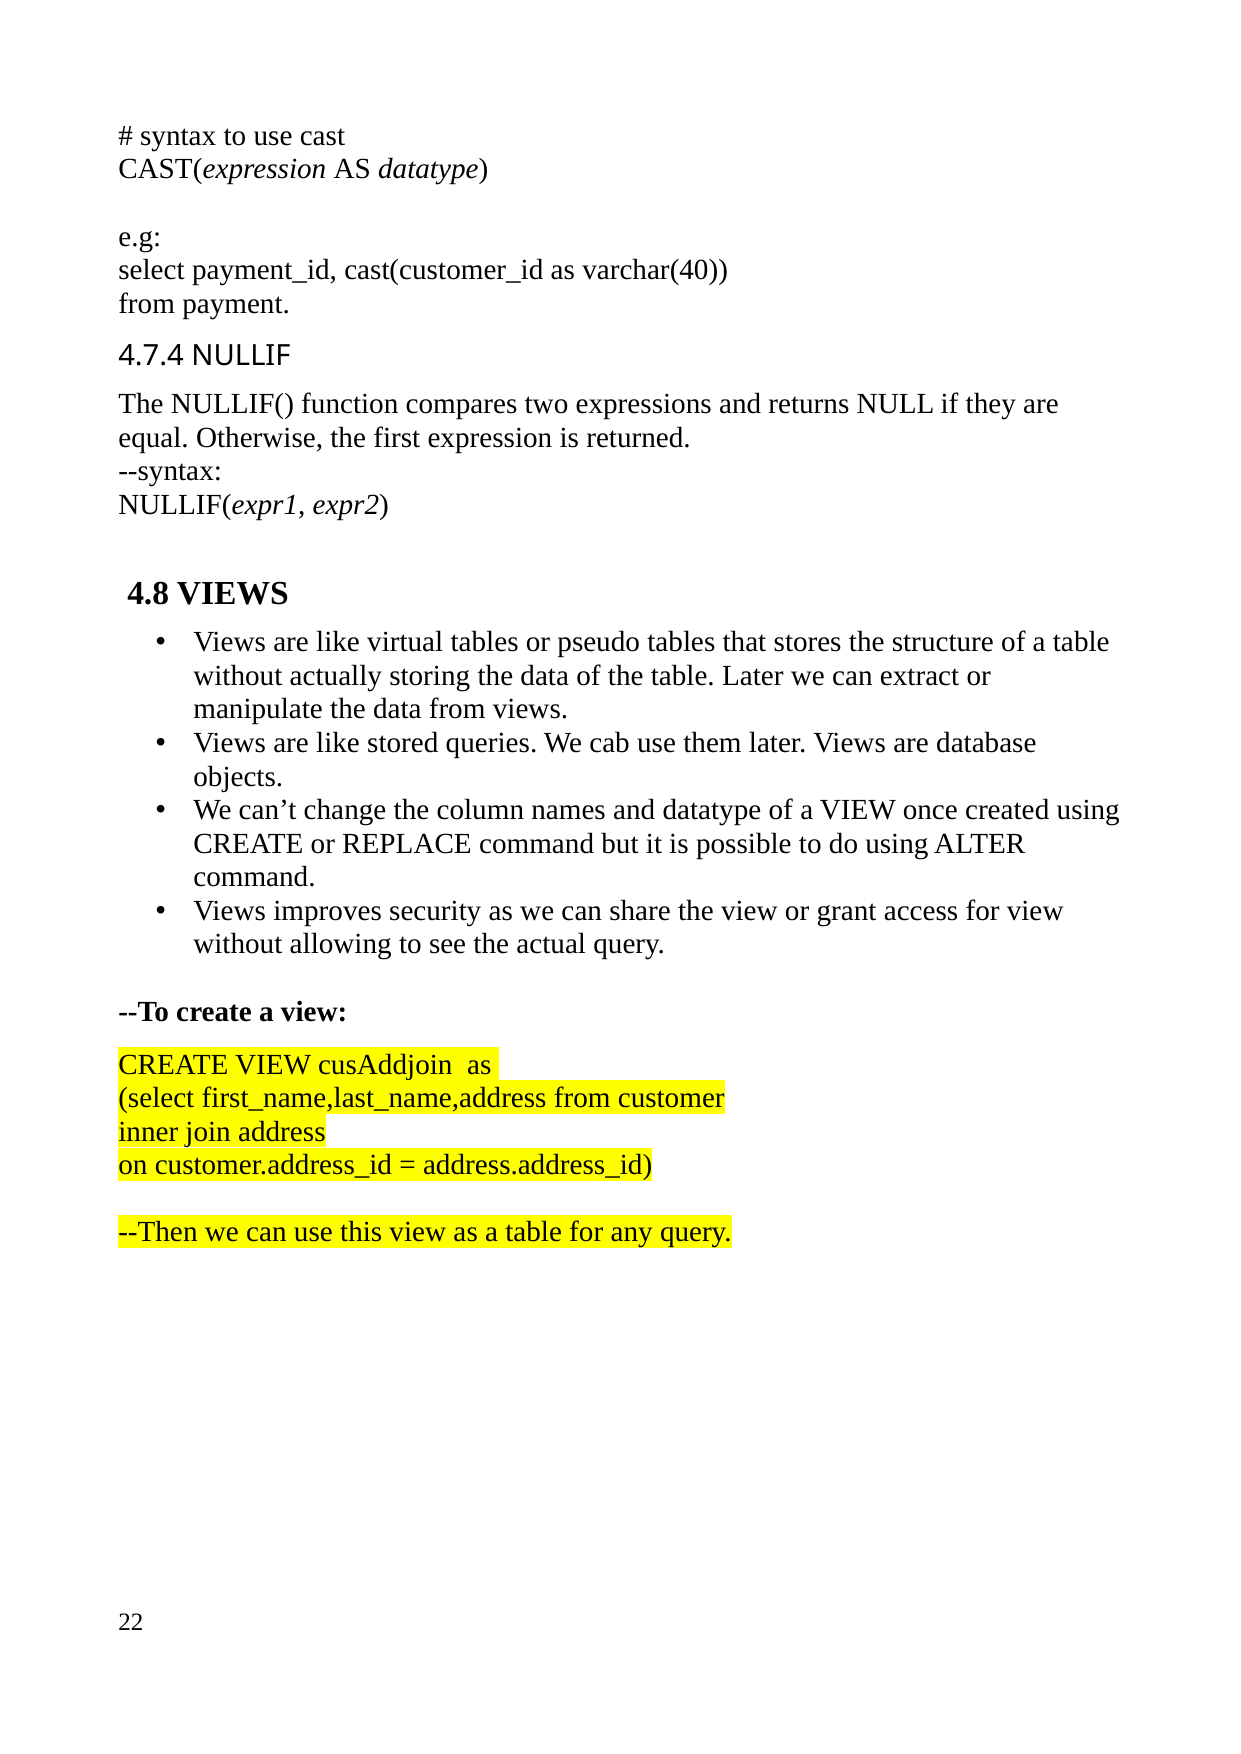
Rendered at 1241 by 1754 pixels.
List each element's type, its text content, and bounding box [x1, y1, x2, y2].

text (select first_name,last_name,address from customer [118, 1080, 1122, 1114]
list Views are like stored queries. We cab use them later. Views are database objects. [156, 725, 1122, 792]
text select payment_id, cast(customer_id as varchar(40)) [118, 252, 1122, 286]
text inner join address [118, 1114, 1122, 1147]
list Views improves security as we can share the view or grant access for view without allowing to see the actual query. [156, 893, 1122, 960]
subtitle 4.7.4 NULLIF [118, 334, 1122, 374]
text from payment. [118, 286, 1122, 319]
text CREATE VIEW cusAddjoin as [118, 1047, 1122, 1080]
text e.g: [118, 219, 1122, 252]
text # syntax to use cast [118, 118, 1122, 152]
subtitle 4.8 VIEWS [118, 573, 1107, 612]
text --syntax: [118, 453, 1122, 487]
list Views are like virtual tables or pseudo tables that stores the structure of a table without actually storing the data of the table. Later we can extract or manipulate the data from views. [156, 624, 1122, 725]
list We can’t change the column names and datatype of a VIEW once created using CREATE or REPLACE command but it is possible to do using ALTER command. [156, 792, 1122, 893]
text The NULLIF() function compares two expressions and returns NULL if they are equal. Otherwise, the first expression is returned. [118, 386, 1122, 453]
text NULLIF(expr1, expr2) [118, 487, 1122, 520]
text --Then we can use this view as a table for any query. [118, 1214, 1122, 1248]
text CAST(expression AS datatype) [118, 152, 1122, 185]
text --To create a view: [118, 994, 1122, 1027]
text on customer.address_id = address.address_id) [118, 1147, 1122, 1181]
